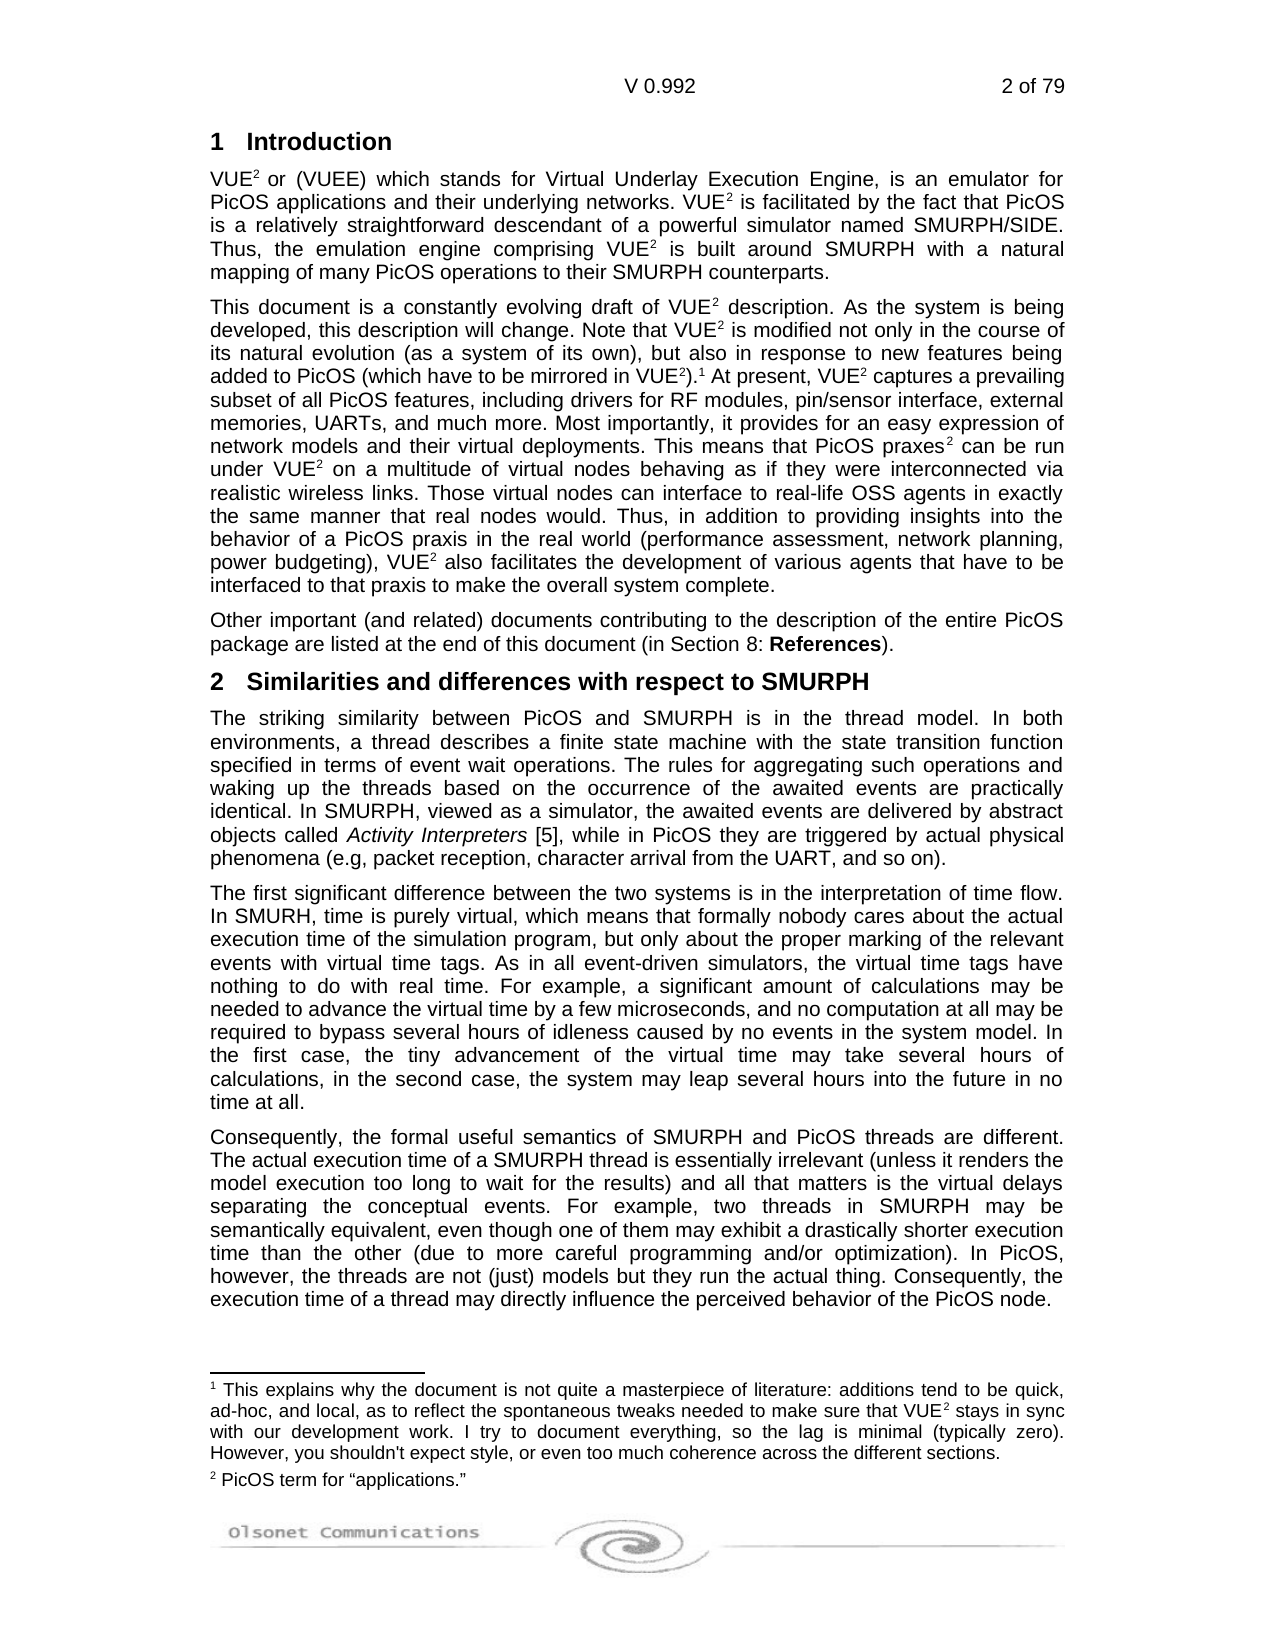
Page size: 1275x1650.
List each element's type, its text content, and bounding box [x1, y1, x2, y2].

text Other important (and related) documents contributing to the description of the entire PicOS package are listed at the end of this document (in Section 8: References). [210, 609, 1065, 656]
text The striking similarity between PicOS and SMURPH is in the thread model. In both environments, a thread describes a finite state machine with the state transition function specified in terms of event wait operations. The rules for aggregating such operations and waking up the threads based on the occurrence of the awaited events are practically identical. In SMURPH, viewed as a simulator, the awaited events are delivered by abstract objects called Activity Interpreters [5], while in PicOS they are triggered by actual physical phenomena (e.g, packet reception, character arrival from the UART, and so on). [210, 707, 1065, 869]
text VUE2 or (VUEE) which stands for Virtual Underlay Execution Engine, is an emulator for PicOS applications and their underlying networks. VUE2 is facilitated by the fact that PicOS is a relatively straightforward descendant of a powerful simulator named SMURPH/SIDE. Thus, the emulation engine comprising VUE2 is built around SMURPH with a natural mapping of many PicOS operations to their SMURPH counterparts. [210, 167, 1065, 283]
text This document is a constantly evolving draft of VUE2 description. As the system is being developed, this description will change. Note that VUE2 is modified not only in the course of its natural evolution (as a system of its own), but also in response to new features being added to PicOS (which have to be mirrored in VUE2). At present, VUE2 captures a prevailing subset of all PicOS features, including drivers for RF modules, pin/sensor interface, external memories, UARTs, and much more. Most importantly, it provides for an easy expression of network models and their virtual deployments. This means that PicOS praxes can be run under VUE2 on a multitude of virtual nodes behaving as if they were interconnected via realistic wireless links. Those virtual nodes can interface to real-life OSS agents in exactly the same manner that real nodes would. Thus, in addition to providing insights into the behavior of a PicOS praxis in the real world (performance assessment, network planning, power budgeting), VUE2 also facilitates the development of various agents that have to be interfaced to that praxis to make the overall system complete. [210, 295, 1065, 597]
text The first significant difference between the two systems is in the interpretation of time flow. In SMURH, time is purely virtual, which means that formally nobody cares about the actual execution time of the simulation program, but only about the proper marking of the relevant events with virtual time tags. As in all event-driven simulators, the virtual time tags have nothing to do with real time. For example, a significant amount of calculations may be needed to advance the virtual time by a few microseconds, and no computation at all may be required to bypass several hours of idleness caused by no events in the system model. In the first case, the tiny advancement of the virtual time may take several hours of calculations, in the second case, the system may leap several hours into the future in no time at all. [210, 881, 1065, 1114]
text PicOS term for “applications.” [210, 1469, 1065, 1490]
picture [210, 1504, 1065, 1596]
subtitle Similarities and differences with respect to SMURPH [210, 667, 1065, 695]
text Consequently, the formal useful semantics of SMURPH and PicOS threads are different. The actual execution time of a SMURPH thread is essentially irrelevant (unless it renders the model execution too long to wait for the results) and all that matters is the virtual delays separating the conceptual events. For example, two threads in SMURPH may be semantically equivalent, even though one of them may exhibit a drastically shorter execution time than the other (due to more careful programming and/or optimization). In PicOS, however, the threads are not (just) models but they run the actual thing. Consequently, the execution time of a thread may directly influence the perceived behavior of the PicOS node. [210, 1125, 1065, 1311]
subtitle Introduction [210, 128, 1065, 156]
text This explains why the document is not quite a masterpiece of literature: additions tend to be quick, ad-hoc, and local, as to reflect the spontaneous tweaks needed to make sure that VUE2 stays in sync with our development work. I try to document everything, so the lag is minimal (typically zero). However, you shouldn't expect style, or even too much coherence across the different sections. [210, 1379, 1065, 1463]
